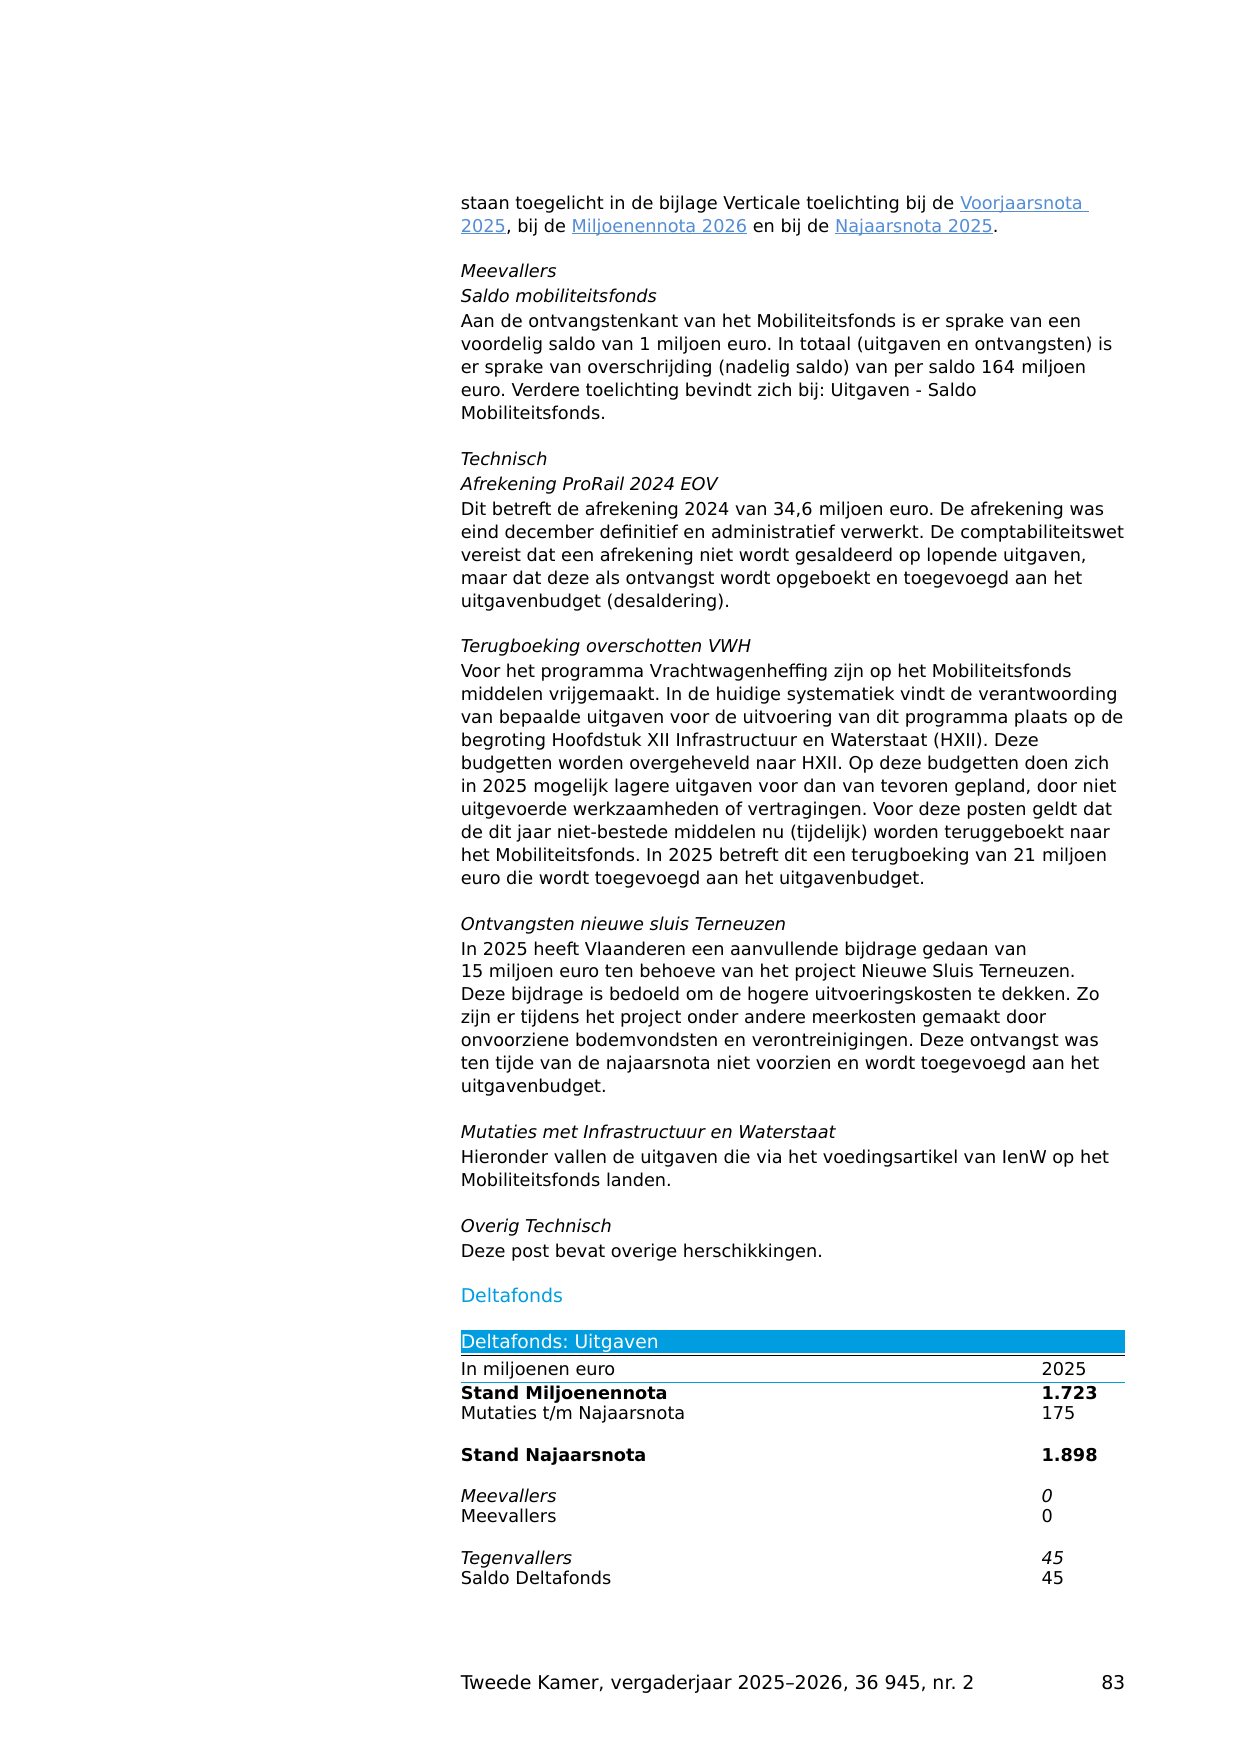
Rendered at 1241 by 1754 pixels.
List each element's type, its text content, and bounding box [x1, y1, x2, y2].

table_cell Saldo Deltafonds [461, 1568, 1038, 1589]
table_cell Stand Najaarsnota [461, 1445, 1038, 1465]
table_cell Meevallers [461, 1506, 1038, 1527]
table_cell [1039, 1424, 1125, 1444]
text Aan de ontvangstenkant van het Mobiliteitsfonds is er sprake van een voordelig saldo van 1 miljoen euro. In totaal (uitgaven en ontvangsten) is er sprake van overschrijding (nadelig saldo) van per saldo 164 miljoen euro. Verdere toelichting bevindt zich bij: Uitgaven - Saldo Mobiliteitsfonds. [461, 309, 1125, 424]
text Overig Technisch [461, 1214, 1125, 1237]
table_cell Tegenvallers [461, 1548, 1038, 1568]
table_cell 175 [1039, 1403, 1125, 1424]
table_cell 0 [1039, 1506, 1125, 1527]
text In 2025 heeft Vlaanderen een aanvullende bijdrage gedaan van 15 miljoen euro ten behoeve van het project Nieuwe Sluis Terneuzen. Deze bijdrage is bedoeld om de hogere uitvoeringskosten te dekken. Zo zijn er tijdens het project onder andere meerkosten gemaakt door onvoorziene bodemvondsten en verontreinigingen. Deze ontvangst was ten tijde van de najaarsnota niet voorzien en wordt toegevoegd aan het uitgavenbudget. [461, 937, 1125, 1097]
table_cell 1.898 [1039, 1445, 1125, 1465]
table_cell [461, 1527, 1038, 1548]
table_cell [461, 1424, 1038, 1444]
text Technisch [461, 447, 1125, 470]
table_cell [461, 1589, 1038, 1609]
table_cell [461, 1465, 1038, 1486]
table_cell 45 [1039, 1548, 1125, 1568]
text Saldo mobiliteitsfonds [461, 284, 1125, 307]
table_cell 0 [1039, 1486, 1125, 1506]
table_cell [1039, 1589, 1125, 1609]
table_cell 1.723 [1039, 1383, 1125, 1403]
table_cell Mutaties t/m Najaarsnota [461, 1403, 1038, 1424]
text Hieronder vallen de uitgaven die via het voedingsartikel van IenW op het Mobiliteitsfonds landen. [461, 1145, 1125, 1191]
text Mutaties met Infrastructuur en Waterstaat [461, 1120, 1125, 1143]
table_cell 2025 [1039, 1356, 1125, 1382]
text Meevallers [461, 259, 1125, 282]
table_cell [1039, 1465, 1125, 1486]
title Deltafonds [461, 1284, 1125, 1306]
text Voor het programma Vrachtwagenheffing zijn op het Mobiliteitsfonds middelen vrijgemaakt. In de huidige systematiek vindt de verantwoording van bepaalde uitgaven voor de uitvoering van dit programma plaats op de begroting Hoofdstuk XII Infrastructuur en Waterstaat (HXII). Deze budgetten worden overgeheveld naar HXII. Op deze budgetten doen zich in 2025 mogelijk lagere uitgaven voor dan van tevoren gepland, door niet uitgevoerde werkzaamheden of vertragingen. Voor deze posten geldt dat de dit jaar niet-bestede middelen nu (tijdelijk) worden teruggeboekt naar het Mobiliteitsfonds. In 2025 betreft dit een terugboeking van 21 miljoen euro die wordt toegevoegd aan het uitgavenbudget. [461, 659, 1125, 889]
text Ontvangsten nieuwe sluis Terneuzen [461, 912, 1125, 934]
table_cell Stand Miljoenennota [461, 1383, 1038, 1403]
table_cell In miljoenen euro [461, 1356, 1038, 1382]
text Terugboeking overschotten VWH [461, 634, 1125, 657]
table_cell 45 [1039, 1568, 1125, 1589]
text Dit betreft de afrekening 2024 van 34,6 miljoen euro. De afrekening was eind december definitief en administratief verwerkt. De comptabiliteitswet vereist dat een afrekening niet wordt gesaldeerd op lopende uitgaven, maar dat deze als ontvangst wordt opgeboekt en toegevoegd aan het uitgavenbudget (desaldering). [461, 497, 1125, 612]
text staan toegelicht in de bijlage Verticale toelichting bij de Voorjaarsnota 2025, bij de Miljoenennota 2026 en bij de Najaarsnota 2025. [461, 191, 1125, 237]
text Deze post bevat overige herschikkingen. [461, 1239, 1125, 1262]
table_cell Meevallers [461, 1486, 1038, 1506]
table_cell [1039, 1527, 1125, 1548]
text Afrekening ProRail 2024 EOV [461, 472, 1125, 495]
